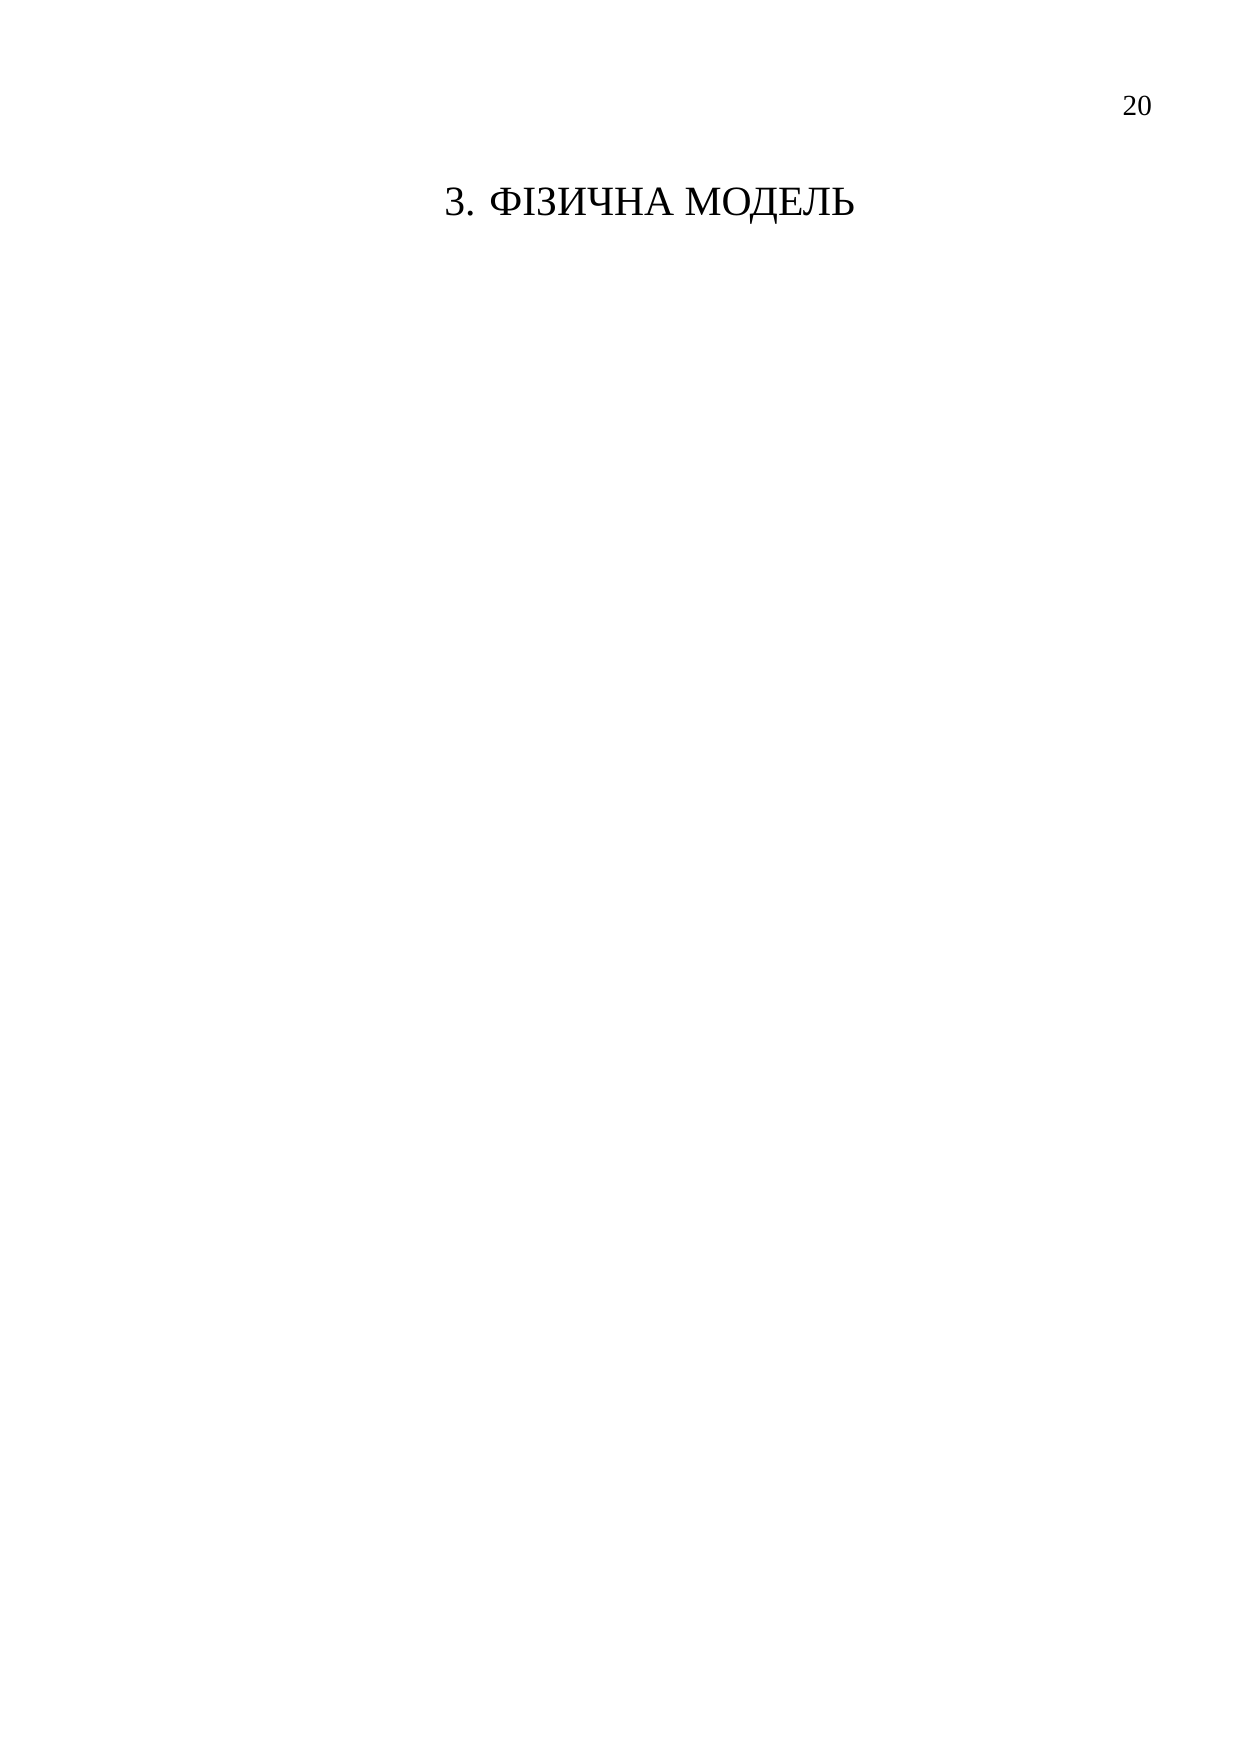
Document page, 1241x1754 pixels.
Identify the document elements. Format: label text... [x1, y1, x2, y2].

subtitle Фізична модель [148, 176, 1152, 224]
